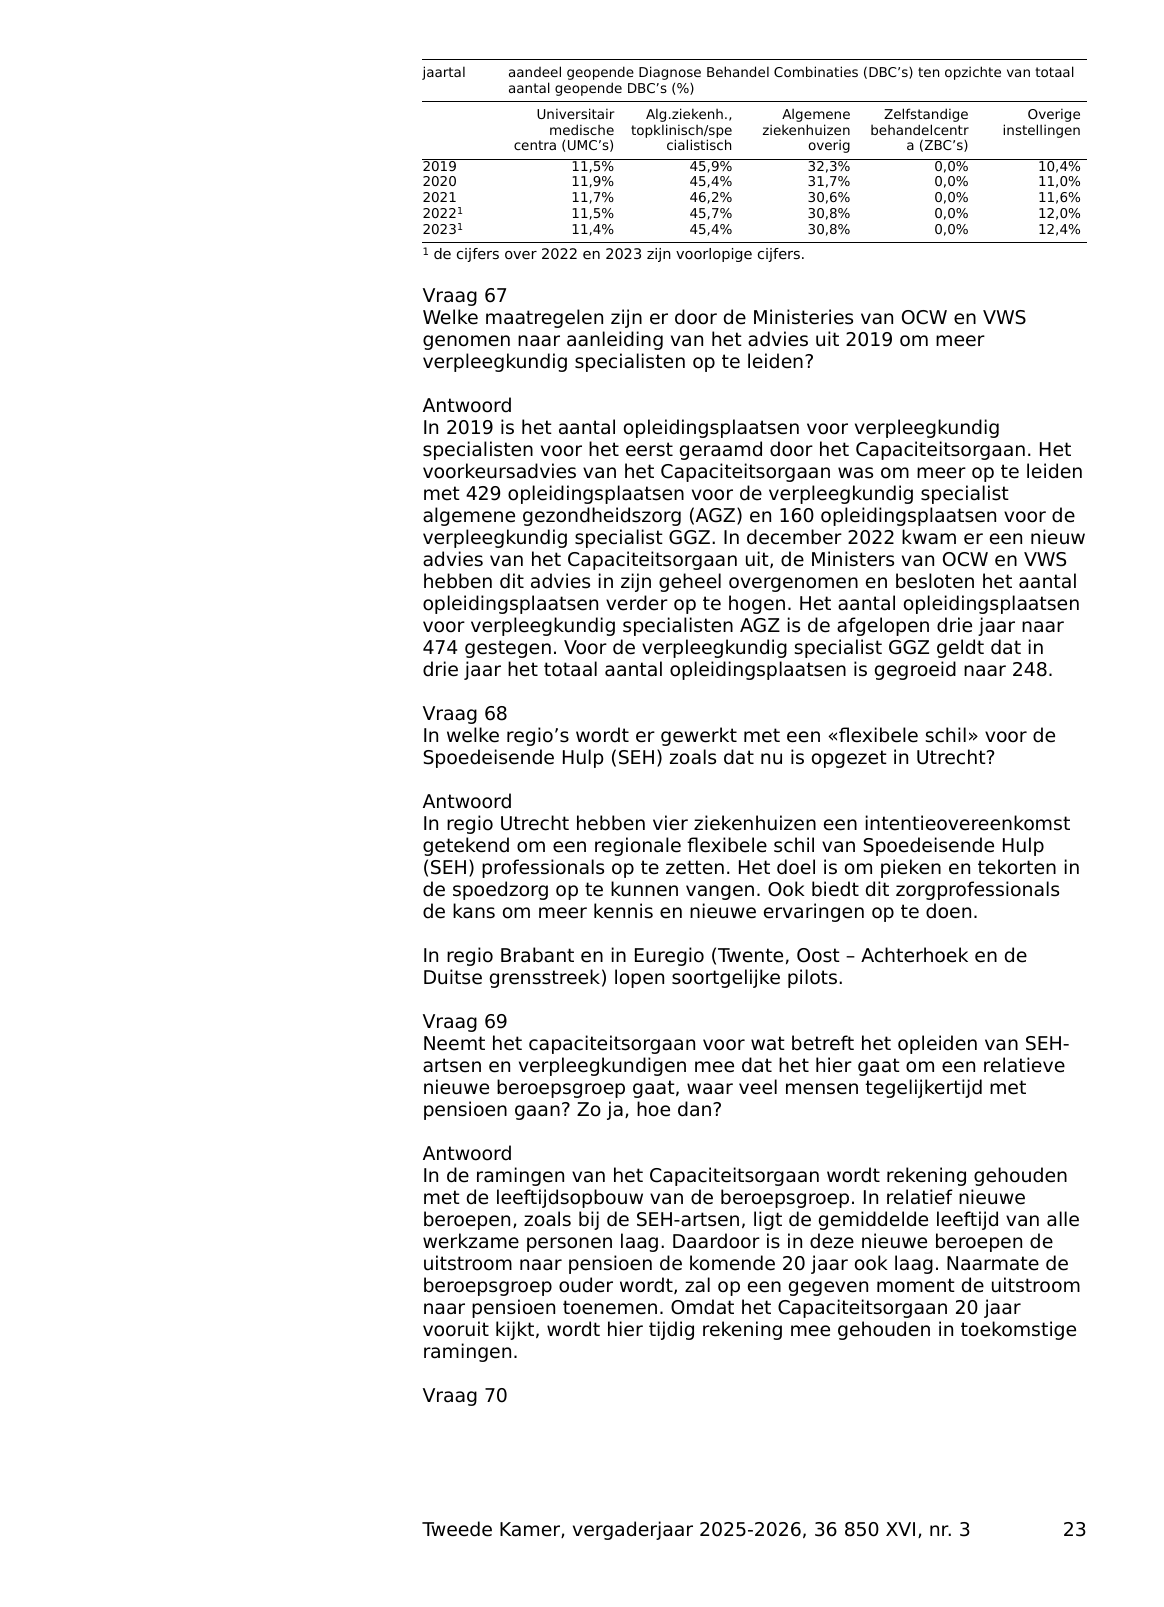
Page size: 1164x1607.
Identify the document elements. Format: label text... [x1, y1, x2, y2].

table_cell 12,4% [974, 221, 1087, 242]
table_cell 45,4% [620, 221, 738, 242]
text In regio Brabant en in Euregio (Twente, Oost – Achterhoek en de Duitse grensstreek) lopen soortgelijke pilots. [422, 945, 1087, 989]
table_cell 31,7% [738, 174, 856, 190]
table_cell 45,7% [620, 206, 738, 221]
table_cell 20231 [422, 221, 502, 242]
table_cell 46,2% [620, 190, 738, 206]
table_cell 0,0% [856, 160, 974, 174]
text Antwoord [422, 791, 1087, 813]
table_cell 11,0% [974, 174, 1087, 190]
table_cell [422, 102, 502, 158]
table_cell 0,0% [856, 221, 974, 242]
table_cell 10,4% [974, 160, 1087, 174]
table_cell 2020 [422, 174, 502, 190]
text Vraag 69 [422, 1011, 1087, 1033]
text In welke regio’s wordt er gewerkt met een «flexibele schil» voor de Spoedeisende Hulp (SEH) zoals dat nu is opgezet in Utrecht? [422, 725, 1087, 769]
table_cell 30,8% [738, 206, 856, 221]
table_cell 11,9% [502, 174, 620, 190]
table_cell 12,0% [974, 206, 1087, 221]
table_cell 11,7% [502, 190, 620, 206]
text Welke maatregelen zijn er door de Ministeries van OCW en VWS genomen naar aanleiding van het advies uit 2019 om meer verpleegkundig specialisten op te leiden? [422, 307, 1087, 373]
table_cell 20221 [422, 206, 502, 221]
table_cell Zelfstandige behandelcentra (ZBC’s) [856, 102, 974, 158]
text Antwoord [422, 1143, 1087, 1165]
table_cell 0,0% [856, 206, 974, 221]
table_cell Algemene ziekenhuizen overig [738, 102, 856, 158]
text In regio Utrecht hebben vier ziekenhuizen een intentieovereenkomst getekend om een regionale flexibele schil van Spoedeisende Hulp (SEH) professionals op te zetten. Het doel is om pieken en tekorten in de spoedzorg op te kunnen vangen. Ook biedt dit zorgprofessionals de kans om meer kennis en nieuwe ervaringen op te doen. [422, 813, 1087, 923]
table_cell 45,4% [620, 174, 738, 190]
table_cell 32,3% [738, 160, 856, 174]
table_header jaartal [422, 60, 502, 101]
table_cell 30,8% [738, 221, 856, 242]
text Vraag 70 [422, 1385, 1087, 1407]
text In 2019 is het aantal opleidingsplaatsen voor verpleegkundig specialisten voor het eerst geraamd door het Capaciteitsorgaan. Het voorkeursadvies van het Capaciteitsorgaan was om meer op te leiden met 429 opleidingsplaatsen voor de verpleegkundig specialist algemene gezondheidszorg (AGZ) en 160 opleidingsplaatsen voor de verpleegkundig specialist GGZ. In december 2022 kwam er een nieuw advies van het Capaciteitsorgaan uit, de Ministers van OCW en VWS hebben dit advies in zijn geheel overgenomen en besloten het aantal opleidingsplaatsen verder op te hogen. Het aantal opleidingsplaatsen voor verpleegkundig specialisten AGZ is de afgelopen drie jaar naar 474 gestegen. Voor de verpleegkundig specialist GGZ geldt dat in drie jaar het totaal aantal opleidingsplaatsen is gegroeid naar 248. [422, 417, 1087, 681]
table_cell Alg.ziekenh., topklinisch/specialistisch [620, 102, 738, 158]
table_cell 30,6% [738, 190, 856, 206]
table_cell 0,0% [856, 190, 974, 206]
text In de ramingen van het Capaciteitsorgaan wordt rekening gehouden met de leeftijdsopbouw van de beroepsgroep. In relatief nieuwe beroepen, zoals bij de SEH-artsen, ligt de gemiddelde leeftijd van alle werkzame personen laag. Daardoor is in deze nieuwe beroepen de uitstroom naar pensioen de komende 20 jaar ook laag. Naarmate de beroepsgroep ouder wordt, zal op een gegeven moment de uitstroom naar pensioen toenemen. Omdat het Capaciteitsorgaan 20 jaar vooruit kijkt, wordt hier tijdig rekening mee gehouden in toekomstige ramingen. [422, 1165, 1087, 1363]
text Antwoord [422, 395, 1087, 417]
table_cell 0,0% [856, 174, 974, 190]
table_cell 1 de cijfers over 2022 en 2023 zijn voorlopige cijfers. [422, 243, 1087, 263]
table_cell 11,5% [502, 160, 620, 174]
text Vraag 67 [422, 285, 1087, 307]
table_cell 11,6% [974, 190, 1087, 206]
table_header aandeel geopende Diagnose Behandel Combinaties (DBC’s) ten opzichte van totaal aantal geopende DBC’s (%) [502, 60, 1087, 101]
text Neemt het capaciteitsorgaan voor wat betreft het opleiden van SEH-artsen en verpleegkundigen mee dat het hier gaat om een relatieve nieuwe beroepsgroep gaat, waar veel mensen tegelijkertijd met pensioen gaan? Zo ja, hoe dan? [422, 1033, 1087, 1121]
table_cell 2021 [422, 190, 502, 206]
table_cell Universitair medische centra (UMC’s) [502, 102, 620, 158]
table_cell 11,4% [502, 221, 620, 242]
table_cell 45,9% [620, 160, 738, 174]
text Vraag 68 [422, 703, 1087, 725]
table_cell Overige instellingen [974, 102, 1087, 158]
table_cell 11,5% [502, 206, 620, 221]
table_cell 2019 [422, 160, 502, 174]
